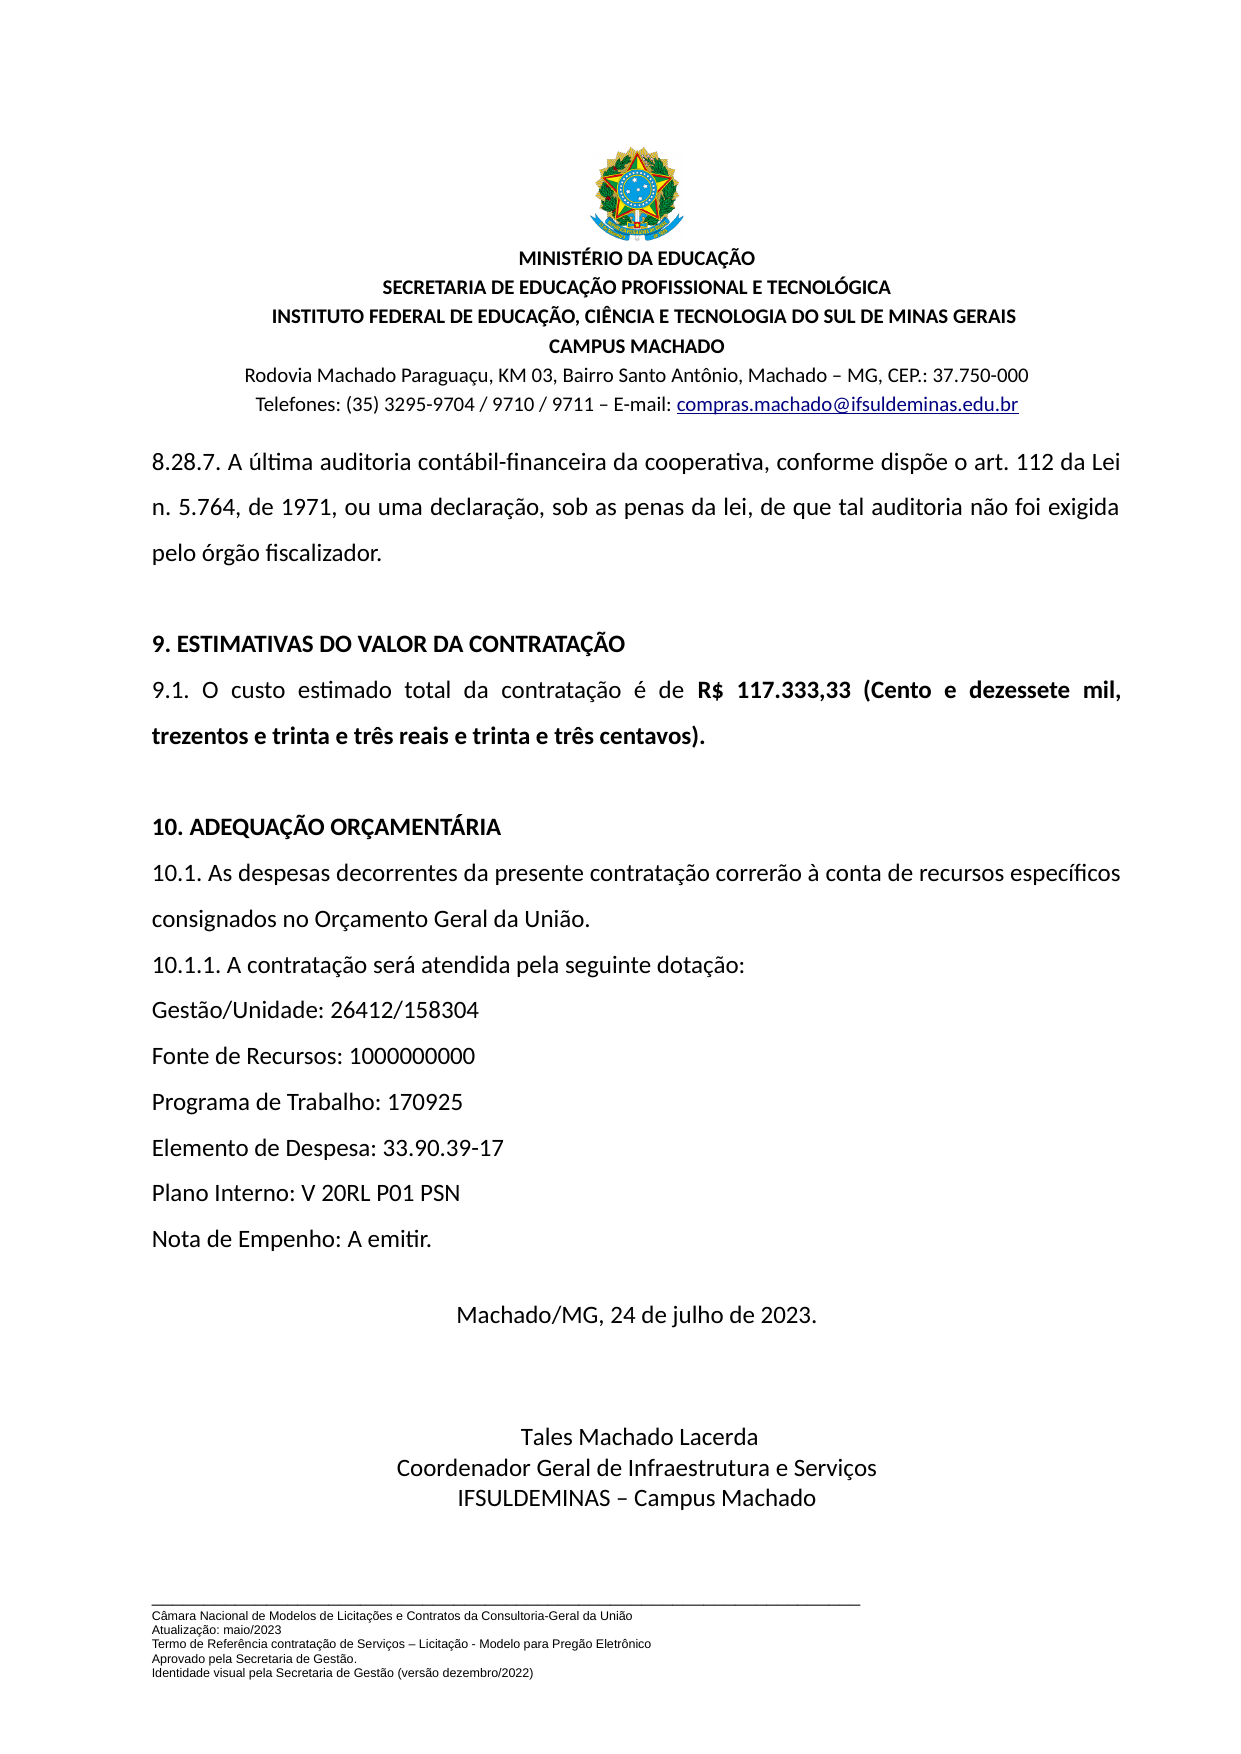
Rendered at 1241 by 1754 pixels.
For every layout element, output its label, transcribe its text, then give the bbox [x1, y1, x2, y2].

text Elemento de Despesa: 33.90.39-17 [152, 1132, 1122, 1162]
picture [656, 223, 665, 228]
picture [630, 236, 645, 241]
text Fonte de Recursos: 1000000000 [152, 1040, 1122, 1071]
text 10.1. As despesas decorrentes da presente contratação correrão à conta de recursos específicos consignados no Orçamento Geral da União. [152, 857, 1122, 933]
text Tales Machado Lacerda [152, 1421, 1122, 1452]
text Plano Interno: V 20RL P01 PSN [152, 1177, 1122, 1208]
text Programa de Trabalho: 170925 [152, 1086, 1122, 1116]
text Machado/MG, 24 de julho de 2023. [152, 1299, 1122, 1330]
text Coordenador Geral de Infraestrutura e Serviços [152, 1452, 1122, 1482]
picture [590, 147, 684, 241]
text 10.1.1. A contratação será atendida pela seguinte dotação: [152, 949, 1122, 979]
text 10. ADEQUAÇÃO ORÇAMENTÁRIA [152, 812, 1122, 842]
text Nota de Empenho: A emitir. [152, 1223, 1122, 1254]
text IFSULDEMINAS – Campus Machado [152, 1482, 1122, 1513]
picture [652, 219, 684, 241]
text 9.1. O custo estimado total da contratação é de R$ 117.333,33 (Cento e dezessete mil, trezentos e trinta e três reais e trinta e três centavos). [152, 674, 1122, 751]
text 9. ESTIMATIVAS DO VALOR DA CONTRATAÇÃO [152, 629, 1122, 659]
text 8.28.7. A última auditoria contábil-financeira da cooperativa, conforme dispõe o art. 112 da Lei n. 5.764, de 1971, ou uma declaração, sob as penas da lei, de que tal auditoria não foi exigida pelo órgão fiscalizador. [152, 446, 1122, 568]
text Gestão/Unidade: 26412/158304 [152, 994, 1122, 1025]
